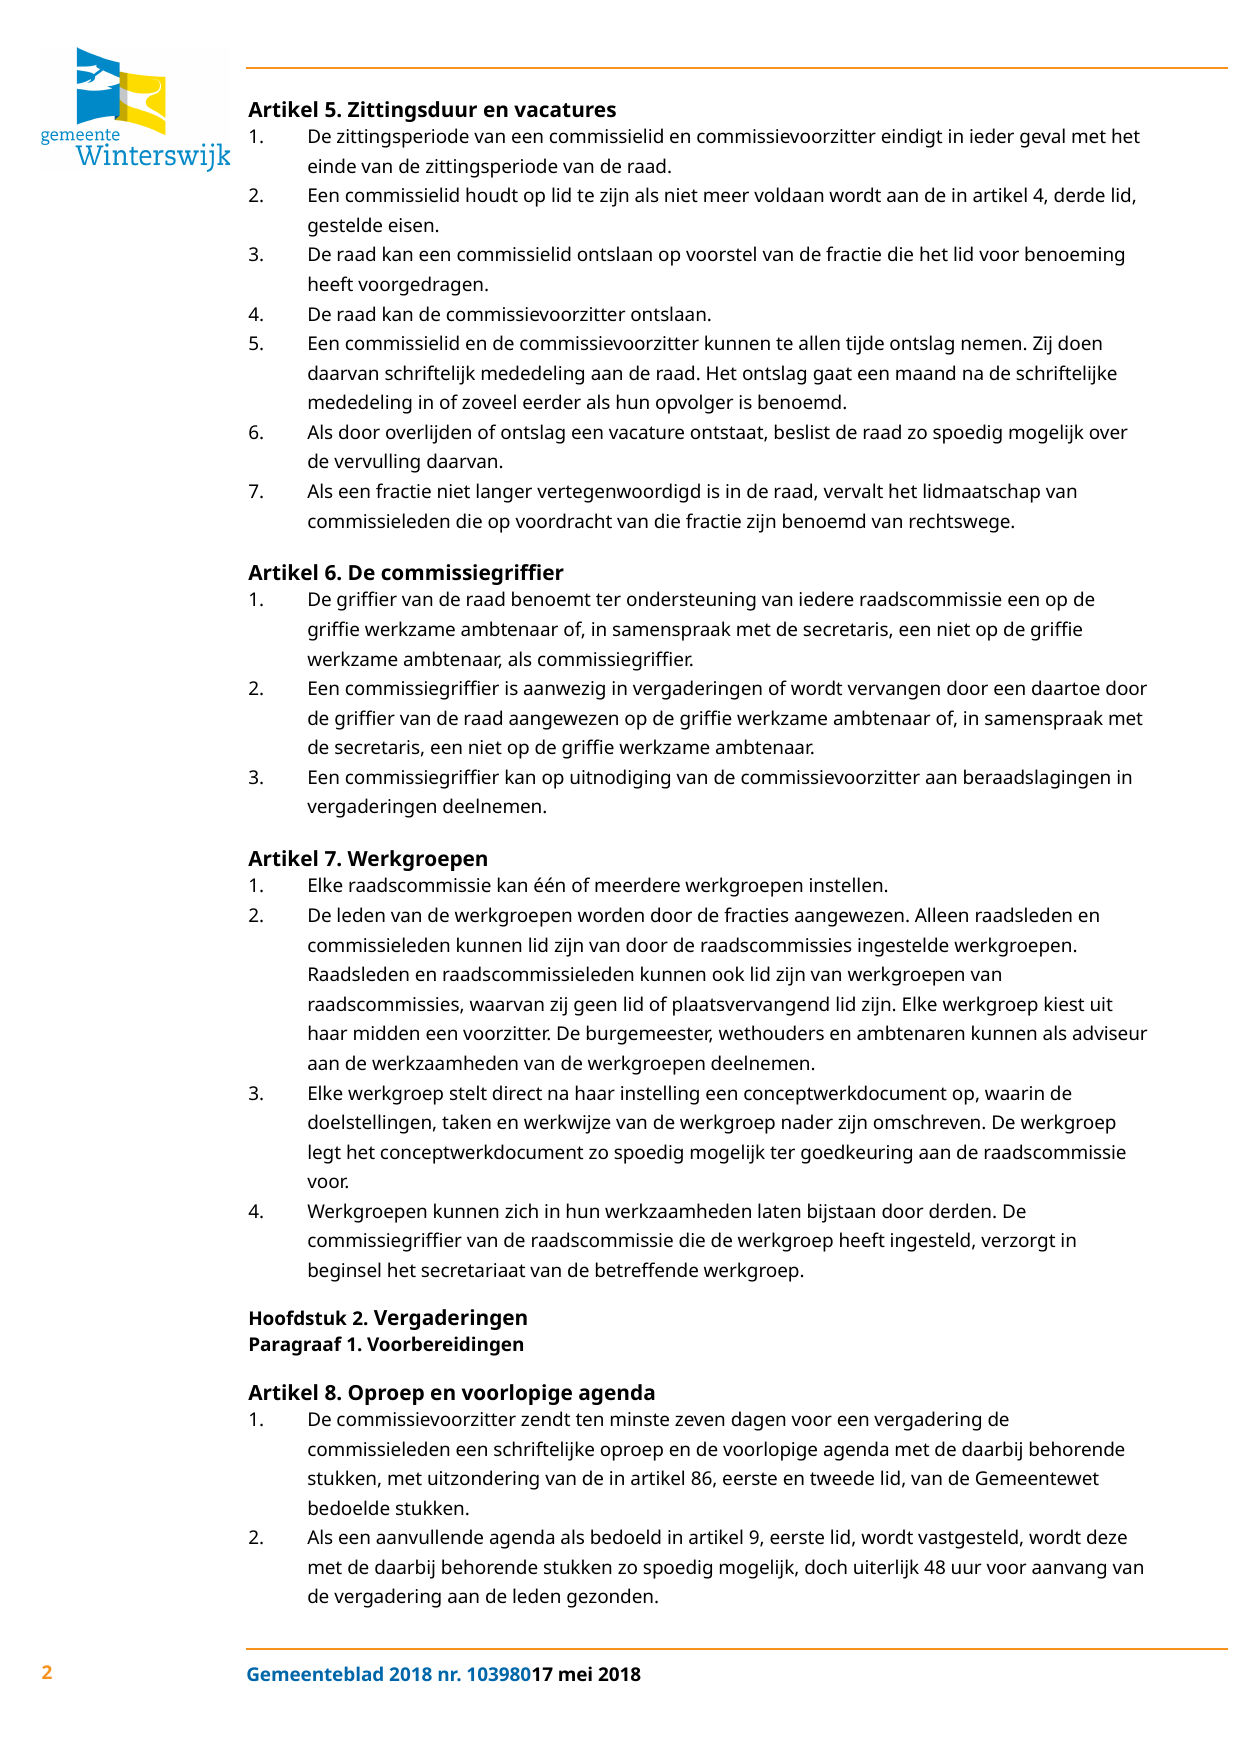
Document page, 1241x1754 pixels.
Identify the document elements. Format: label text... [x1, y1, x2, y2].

list Elke werkgroep stelt direct na haar instelling een conceptwerkdocument op, waarin de doelstellingen, taken en werkwijze van de werkgroep nader zijn omschreven. De werkgroep legt het conceptwerkdocument zo spoedig mogelijk ter goedkeuring aan de raadscommissie voor. [248, 1080, 1152, 1194]
list Een commissiegriffier is aanwezig in vergaderingen of wordt vervangen door een daartoe door de griffier van de raad aangewezen op de griffie werkzame ambtenaar of, in samenspraak met de secretaris, een niet op de griffie werkzame ambtenaar. [248, 675, 1152, 760]
list De raad kan een commissielid ontslaan op voorstel van de fractie die het lid voor benoeming heeft voorgedragen. [248, 242, 1152, 297]
text Hoofdstuk 2. Vergaderingen [248, 1303, 1152, 1331]
list Een commissielid houdt op lid te zijn als niet meer voldaan wordt aan de in artikel 4, derde lid, gestelde eisen. [248, 182, 1152, 238]
list Als een fractie niet langer vertegenwoordigd is in de raad, vervalt het lidmaatschap van commissieleden die op voordracht van die fractie zijn benoemd van rechtswege. [248, 478, 1152, 533]
text Artikel 5. Zittingsduur en vacatures [248, 95, 1152, 123]
picture [41, 47, 231, 172]
list Werkgroepen kunnen zich in hun werkzaamheden laten bijstaan door derden. De commissiegriffier van de raadscommissie die de werkgroep heeft ingesteld, verzorgt in beginsel het secretariaat van de betreffende werkgroep. [248, 1198, 1152, 1283]
list Als door overlijden of ontslag een vacature ontstaat, beslist de raad zo spoedig mogelijk over de vervulling daarvan. [248, 419, 1152, 474]
list De raad kan de commissievoorzitter ontslaan. [248, 301, 1152, 326]
text Artikel 7. Werkgroepen [248, 844, 1152, 873]
text Artikel 8. Oproep en voorlopige agenda [248, 1378, 1152, 1406]
list Een commissiegriffier kan op uitnodiging van de commissievoorzitter aan beraadslagingen in vergaderingen deelnemen. [248, 764, 1152, 819]
text Paragraaf 1. Voorbereidingen [248, 1331, 1152, 1357]
list De leden van de werkgroepen worden door de fracties aangewezen. Alleen raadsleden en commissieleden kunnen lid zijn van door de raadscommissies ingestelde werkgroepen. Raadsleden en raadscommissieleden kunnen ook lid zijn van werkgroepen van raadscommissies, waarvan zij geen lid of plaatsvervangend lid zijn. Elke werkgroep kiest uit haar midden een voorzitter. De burgemeester, wethouders en ambtenaren kunnen als adviseur aan de werkzaamheden van de werkgroepen deelnemen. [248, 902, 1152, 1076]
list De commissievoorzitter zendt ten minste zeven dagen voor een vergadering de commissieleden een schriftelijke oproep en de voorlopige agenda met de daarbij behorende stukken, met uitzondering van de in artikel 86, eerste en tweede lid, van de Gemeentewet bedoelde stukken. [248, 1406, 1152, 1521]
list De griffier van de raad benoemt ter ondersteuning van iedere raadscommissie een op de griffie werkzame ambtenaar of, in samenspraak met de secretaris, een niet op de griffie werkzame ambtenaar, als commissiegriffier. [248, 587, 1152, 672]
list De zittingsperiode van een commissielid en commissievoorzitter eindigt in ieder geval met het einde van de zittingsperiode van de raad. [248, 123, 1152, 178]
list Een commissielid en de commissievoorzitter kunnen te allen tijde ontslag nemen. Zij doen daarvan schriftelijk mededeling aan de raad. Het ontslag gaat een maand na de schriftelijke mededeling in of zoveel eerder als hun opvolger is benoemd. [248, 330, 1152, 415]
text Artikel 6. De commissiegriffier [248, 558, 1152, 587]
list Elke raadscommissie kan één of meerdere werkgroepen instellen. [248, 873, 1152, 898]
list Als een aanvullende agenda als bedoeld in artikel 9, eerste lid, wordt vastgesteld, wordt deze met de daarbij behorende stukken zo spoedig mogelijk, doch uiterlijk 48 uur voor aanvang van de vergadering aan de leden gezonden. [248, 1524, 1152, 1609]
picture [225, 153, 231, 162]
